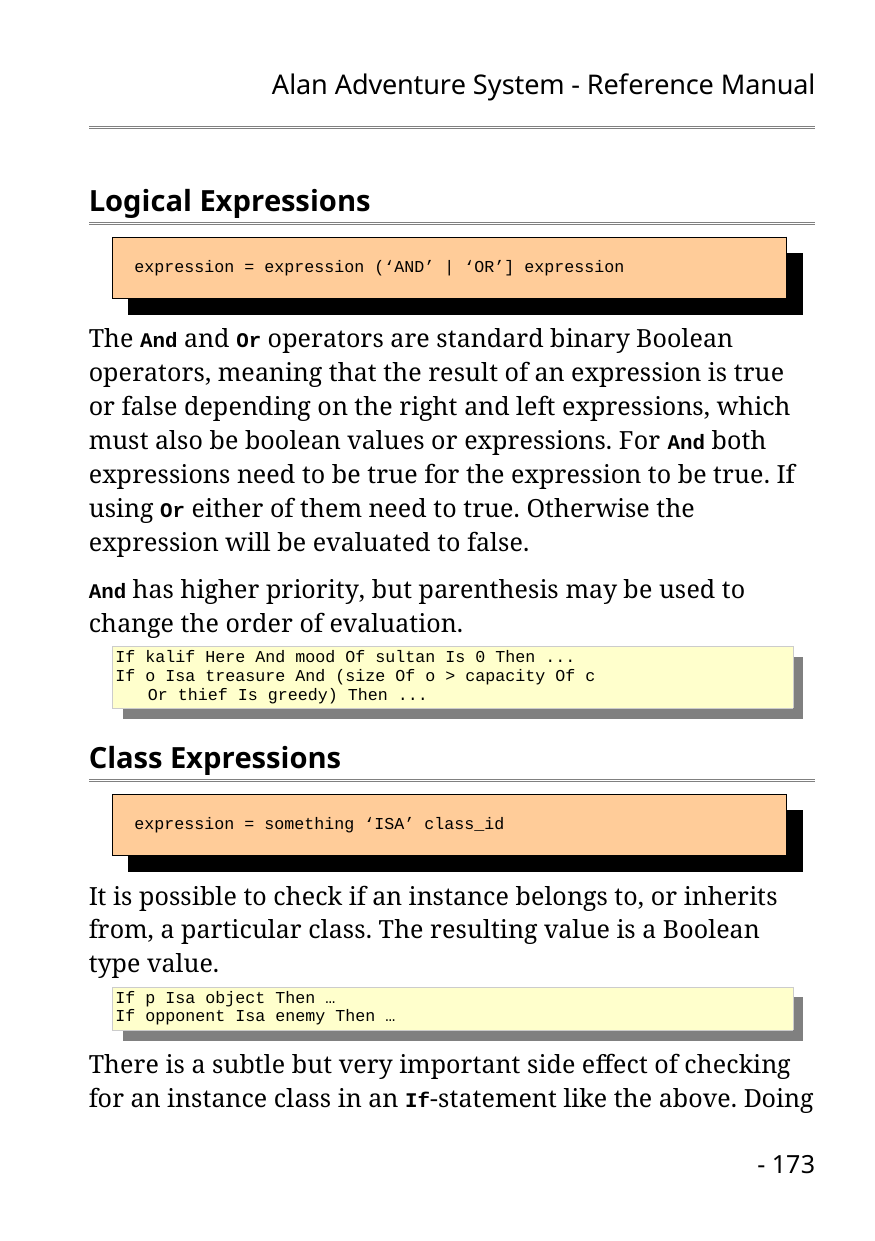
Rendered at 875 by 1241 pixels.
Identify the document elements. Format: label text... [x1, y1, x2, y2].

text Or thief Is greedy) Then ... [113, 683, 793, 708]
text If opponent Isa enemy Then … [113, 1005, 793, 1030]
text The And and Or operators are standard binary Boolean operators, meaning that the result of an expression is true or false depending on the right and left expressions, which must also be boolean values or expressions. For And both expressions need to be true for the expression to be true. If using Or either of them need to true. Otherwise the expression will be evaluated to false. [88, 321, 815, 559]
text It is possible to check if an instance belongs to, or inherits from, a particular class. The resulting value is a Boolean type value. [88, 878, 815, 980]
subtitle Logical Expressions [88, 180, 815, 224]
text If o Isa treasure And (size Of o > capacity Of c [113, 665, 793, 683]
text If p Isa object Then … [113, 988, 793, 1005]
text If kalif Here And mood Of sultan Is 0 Then ... [113, 647, 793, 665]
text expression = something ‘ISA’ class_id [113, 795, 786, 855]
text And has higher priority, but parenthesis may be used to change the order of evaluation. [88, 572, 815, 640]
text There is a subtle but very important side effect of checking for an instance class in an If-statement like the above. Doing [88, 1047, 815, 1115]
subtitle Class Expressions [88, 737, 815, 781]
text expression = expression (‘AND’ | ‘OR’] expression [113, 238, 786, 298]
